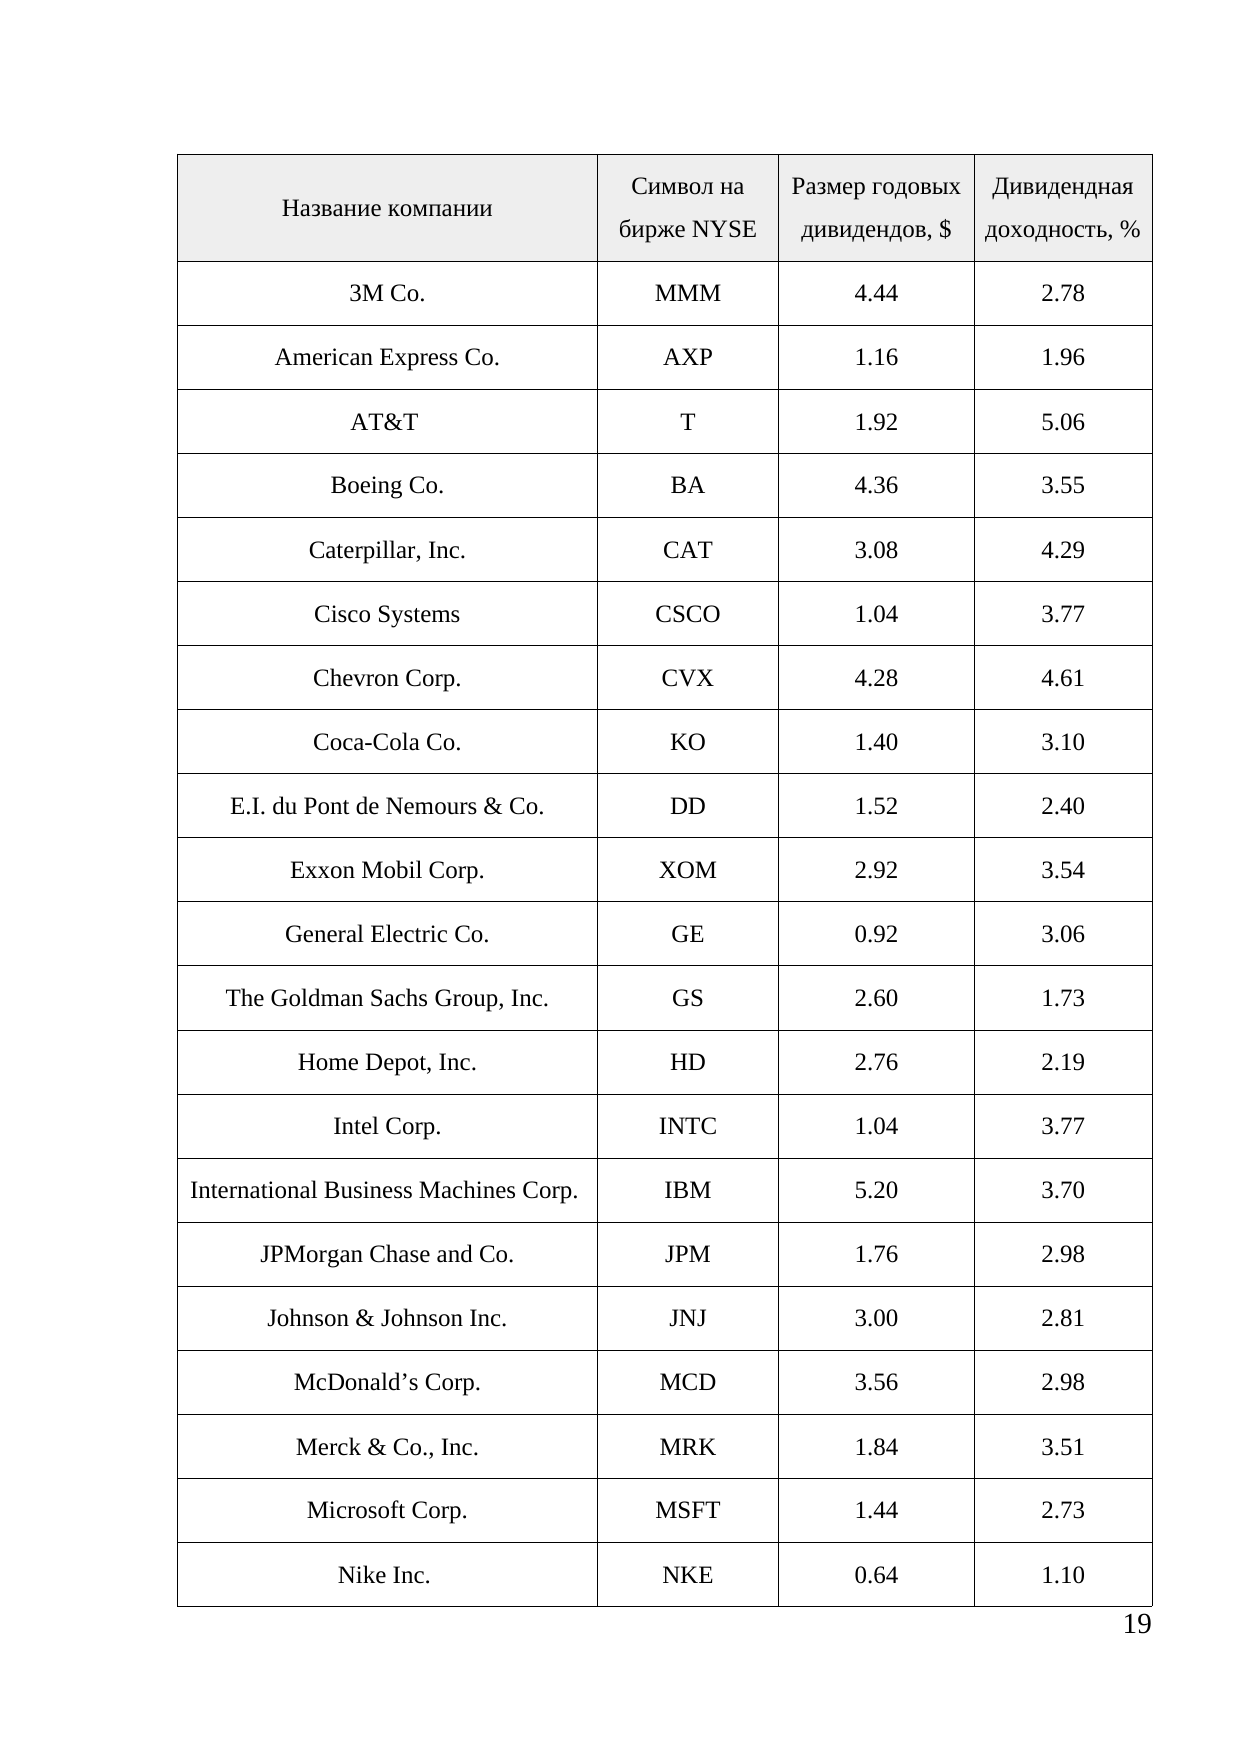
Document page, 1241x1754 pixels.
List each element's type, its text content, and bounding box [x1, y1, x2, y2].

table_cell 2.76 [779, 1031, 974, 1093]
table_cell 2.98 [975, 1351, 1152, 1414]
table_header Символ на бирже NYSE [598, 155, 778, 261]
table_cell 4.29 [975, 518, 1152, 581]
table_cell 3M Co. [178, 262, 597, 325]
table_cell American Express Co. [178, 326, 597, 389]
table_cell INTC [598, 1095, 778, 1158]
table_cell The Goldman Sachs Group, Inc. [178, 966, 597, 1029]
table_cell 1.84 [779, 1415, 974, 1478]
table_cell 3.54 [975, 838, 1152, 901]
table_cell Coca-Cola Co. [178, 710, 597, 773]
table_cell XOM [598, 838, 778, 901]
table_cell 2.81 [975, 1287, 1152, 1350]
table_header Название компании [178, 155, 597, 261]
table_cell MCD [598, 1351, 778, 1414]
table_cell 3.51 [975, 1415, 1152, 1478]
table_cell 2.78 [975, 262, 1152, 325]
table_cell JPM [598, 1223, 778, 1286]
table_cell AXP [598, 326, 778, 389]
table_cell 4.28 [779, 646, 974, 709]
table_cell 2.92 [779, 838, 974, 901]
table_cell CAT [598, 518, 778, 581]
table_header Дивидендная доходность, % [975, 155, 1152, 261]
table_cell International Business Machines Corp. [178, 1159, 597, 1222]
table_cell MSFT [598, 1479, 778, 1542]
table_cell 2.40 [975, 774, 1152, 837]
table_cell 2.98 [975, 1223, 1152, 1286]
table_cell IBM [598, 1159, 778, 1222]
table_cell 3.70 [975, 1159, 1152, 1222]
table_cell 4.44 [779, 262, 974, 325]
table_cell NKE [598, 1543, 778, 1606]
table_cell 4.61 [975, 646, 1152, 709]
table_cell 3.77 [975, 582, 1152, 645]
table_cell JNJ [598, 1287, 778, 1350]
table_cell 0.64 [779, 1543, 974, 1606]
table_cell Exxon Mobil Corp. [178, 838, 597, 901]
table_cell Intel Corp. [178, 1095, 597, 1158]
table_cell 3.00 [779, 1287, 974, 1350]
table_cell DD [598, 774, 778, 837]
table_cell 5.20 [779, 1159, 974, 1222]
table_cell 2.73 [975, 1479, 1152, 1542]
table_cell 1.44 [779, 1479, 974, 1542]
table_cell GE [598, 902, 778, 965]
table_cell 4.36 [779, 454, 974, 517]
table_cell 1.76 [779, 1223, 974, 1286]
table_cell Boeing Co. [178, 454, 597, 517]
table_cell Chevron Corp. [178, 646, 597, 709]
table_cell CVX [598, 646, 778, 709]
table_cell 0.92 [779, 902, 974, 965]
table_header Размер годовых дивидендов, $ [779, 155, 974, 261]
table_cell Microsoft Corp. [178, 1479, 597, 1542]
table_cell 1.04 [779, 582, 974, 645]
table_cell MMM [598, 262, 778, 325]
table_cell 3.10 [975, 710, 1152, 773]
table_cell 3.08 [779, 518, 974, 581]
table_cell 1.40 [779, 710, 974, 773]
table_cell 3.56 [779, 1351, 974, 1414]
table_cell McDonald’s Corp. [178, 1351, 597, 1414]
table_cell 1.52 [779, 774, 974, 837]
table_cell General Electric Co. [178, 902, 597, 965]
table_cell Nike Inc. [178, 1543, 597, 1606]
table_cell KO [598, 710, 778, 773]
table_cell 1.73 [975, 966, 1152, 1029]
table_cell 1.10 [975, 1543, 1152, 1606]
table_cell Merck & Co., Inc. [178, 1415, 597, 1478]
table_cell E.I. du Pont de Nemours & Co. [178, 774, 597, 837]
table_cell Cisco Systems [178, 582, 597, 645]
table_cell Johnson & Johnson Inc. [178, 1287, 597, 1350]
table_cell GS [598, 966, 778, 1029]
table_cell 1.16 [779, 326, 974, 389]
table_cell 2.19 [975, 1031, 1152, 1093]
table_cell JPMorgan Chase and Co. [178, 1223, 597, 1286]
table_cell Home Depot, Inc. [178, 1031, 597, 1093]
table_cell HD [598, 1031, 778, 1093]
table_cell 1.04 [779, 1095, 974, 1158]
table_cell T [598, 390, 778, 453]
table_cell MRK [598, 1415, 778, 1478]
table_cell 2.60 [779, 966, 974, 1029]
table_cell 1.92 [779, 390, 974, 453]
table_cell 3.77 [975, 1095, 1152, 1158]
table_cell Caterpillar, Inc. [178, 518, 597, 581]
table_cell BA [598, 454, 778, 517]
table_cell 3.06 [975, 902, 1152, 965]
table_cell AT&T [178, 390, 597, 453]
table_cell 5.06 [975, 390, 1152, 453]
table_cell 1.96 [975, 326, 1152, 389]
table_cell CSCO [598, 582, 778, 645]
table_cell 3.55 [975, 454, 1152, 517]
